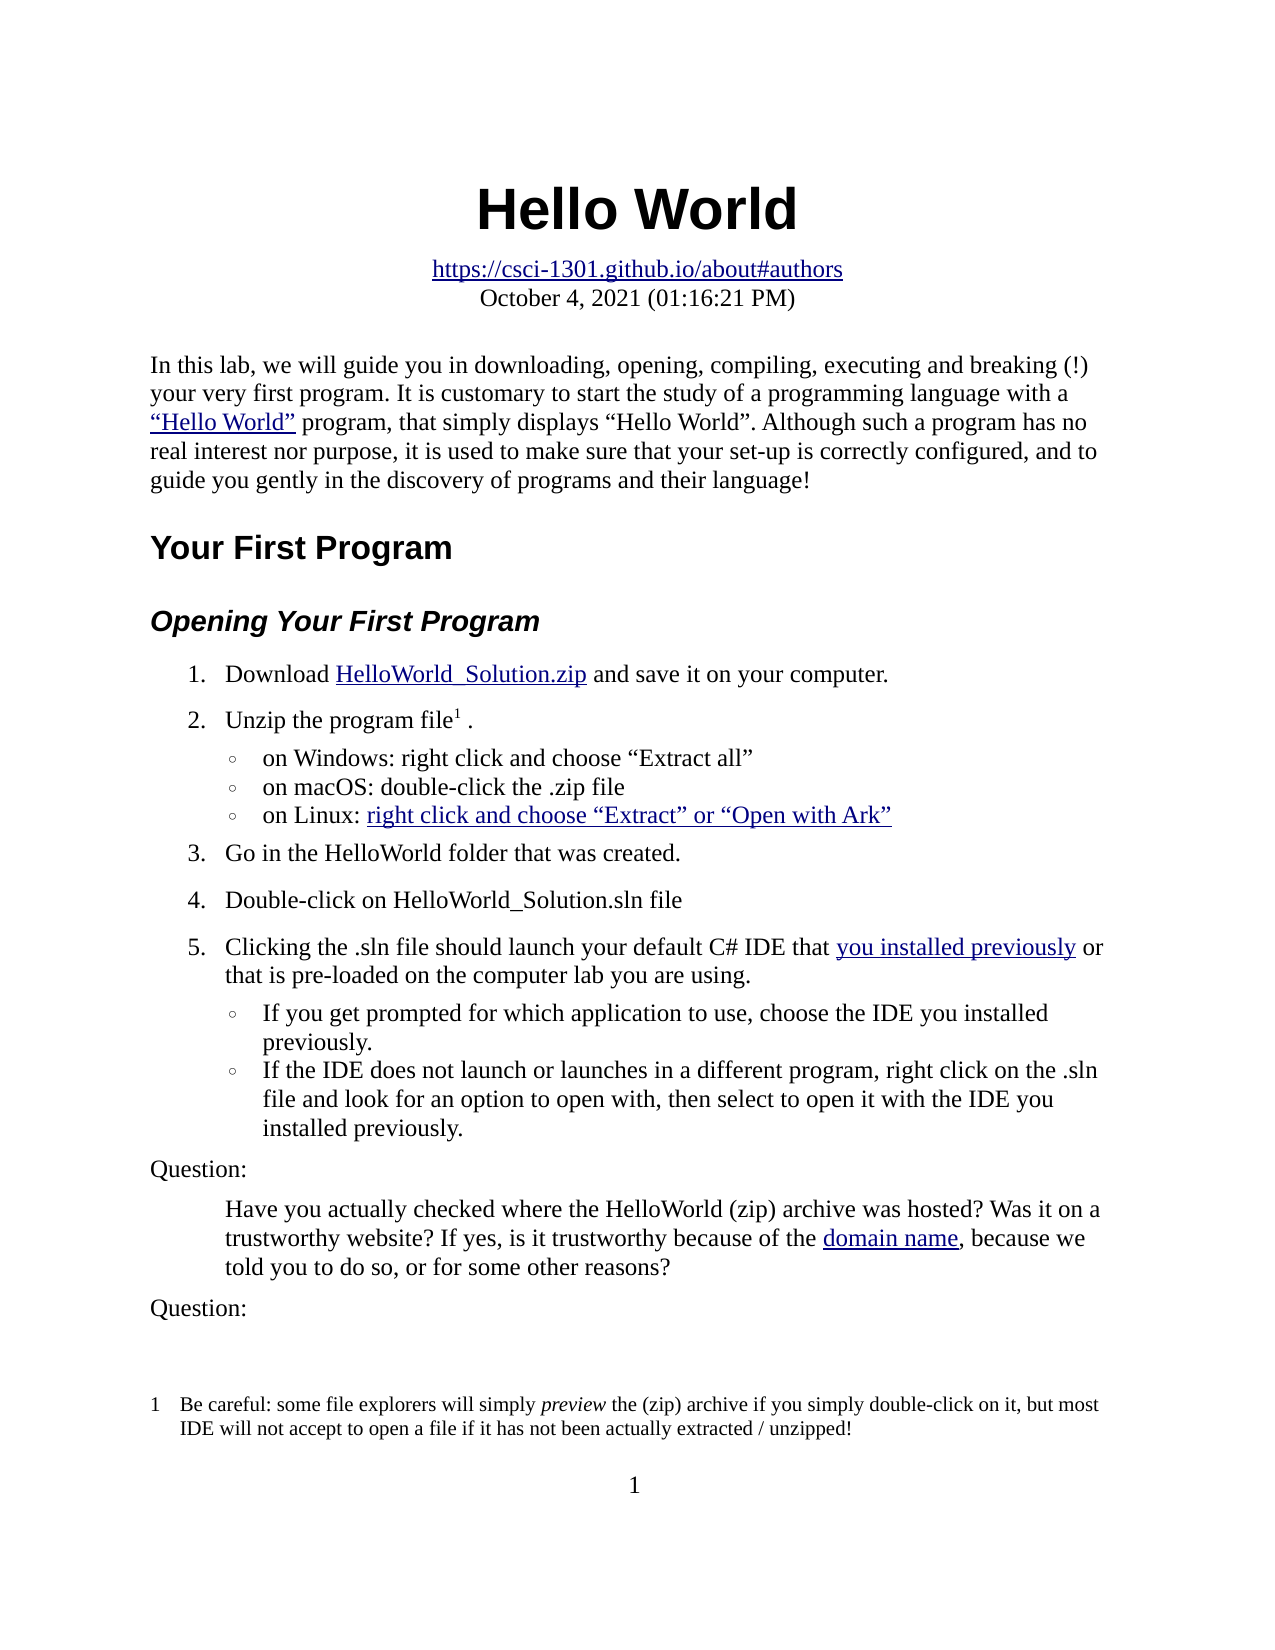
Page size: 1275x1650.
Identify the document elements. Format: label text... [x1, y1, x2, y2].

subtitle Your First Program [150, 527, 1125, 566]
list Unzip the program file . [187, 705, 1125, 734]
list Be careful: some file explorers will simply preview the (zip) archive if you simply double-click on it, but most IDE will not accept to open a file if it has not been actually extracted / unzipped! [150, 1392, 1125, 1440]
title Hello World [150, 175, 1125, 242]
list If the IDE does not launch or launches in a different program, right click on the .sln file and look for an option to open with, then select to open it with the IDE you installed previously. [225, 1056, 1125, 1142]
text Have you actually checked where the HelloWorld (zip) archive was hosted? Was it on a trustworthy website? If yes, is it trustworthy because of the domain name, because we told you to do so, or for some other reasons? [225, 1194, 1125, 1281]
text October 4, 2021 (01:16:21 PM) [150, 283, 1125, 312]
list Clicking the .sln file should launch your default C# IDE that you installed previously or that is pre-loaded on the computer lab you are using. [187, 932, 1125, 989]
list Download HelloWorld_Solution.zip and save it on your computer. [187, 659, 1125, 687]
list Go in the HelloWorld folder that was created. [187, 838, 1125, 867]
list Double-click on HelloWorld_Solution.sln file [187, 885, 1125, 914]
list on Linux: right click and choose “Extract” or “Open with Ark” [225, 801, 1125, 829]
text https://csci-1301.github.io/about#authors [150, 254, 1125, 283]
text In this lab, we will guide you in downloading, opening, compiling, executing and breaking (!) your very first program. It is customary to start the study of a programming language with a “Hello World” program, that simply displays “Hello World”. Although such a program has no real interest nor purpose, it is used to make sure that your set-up is correctly configured, and to guide you gently in the discovery of programs and their language! [150, 350, 1125, 493]
list If you get prompted for which application to use, choose the IDE you installed previously. [225, 998, 1125, 1056]
text Question: [150, 1293, 1125, 1321]
list on macOS: double-click the .zip file [225, 772, 1125, 801]
text Question: [150, 1154, 1125, 1182]
subtitle Opening Your First Program [150, 604, 1125, 637]
list on Windows: right click and choose “Extract all” [225, 743, 1125, 772]
